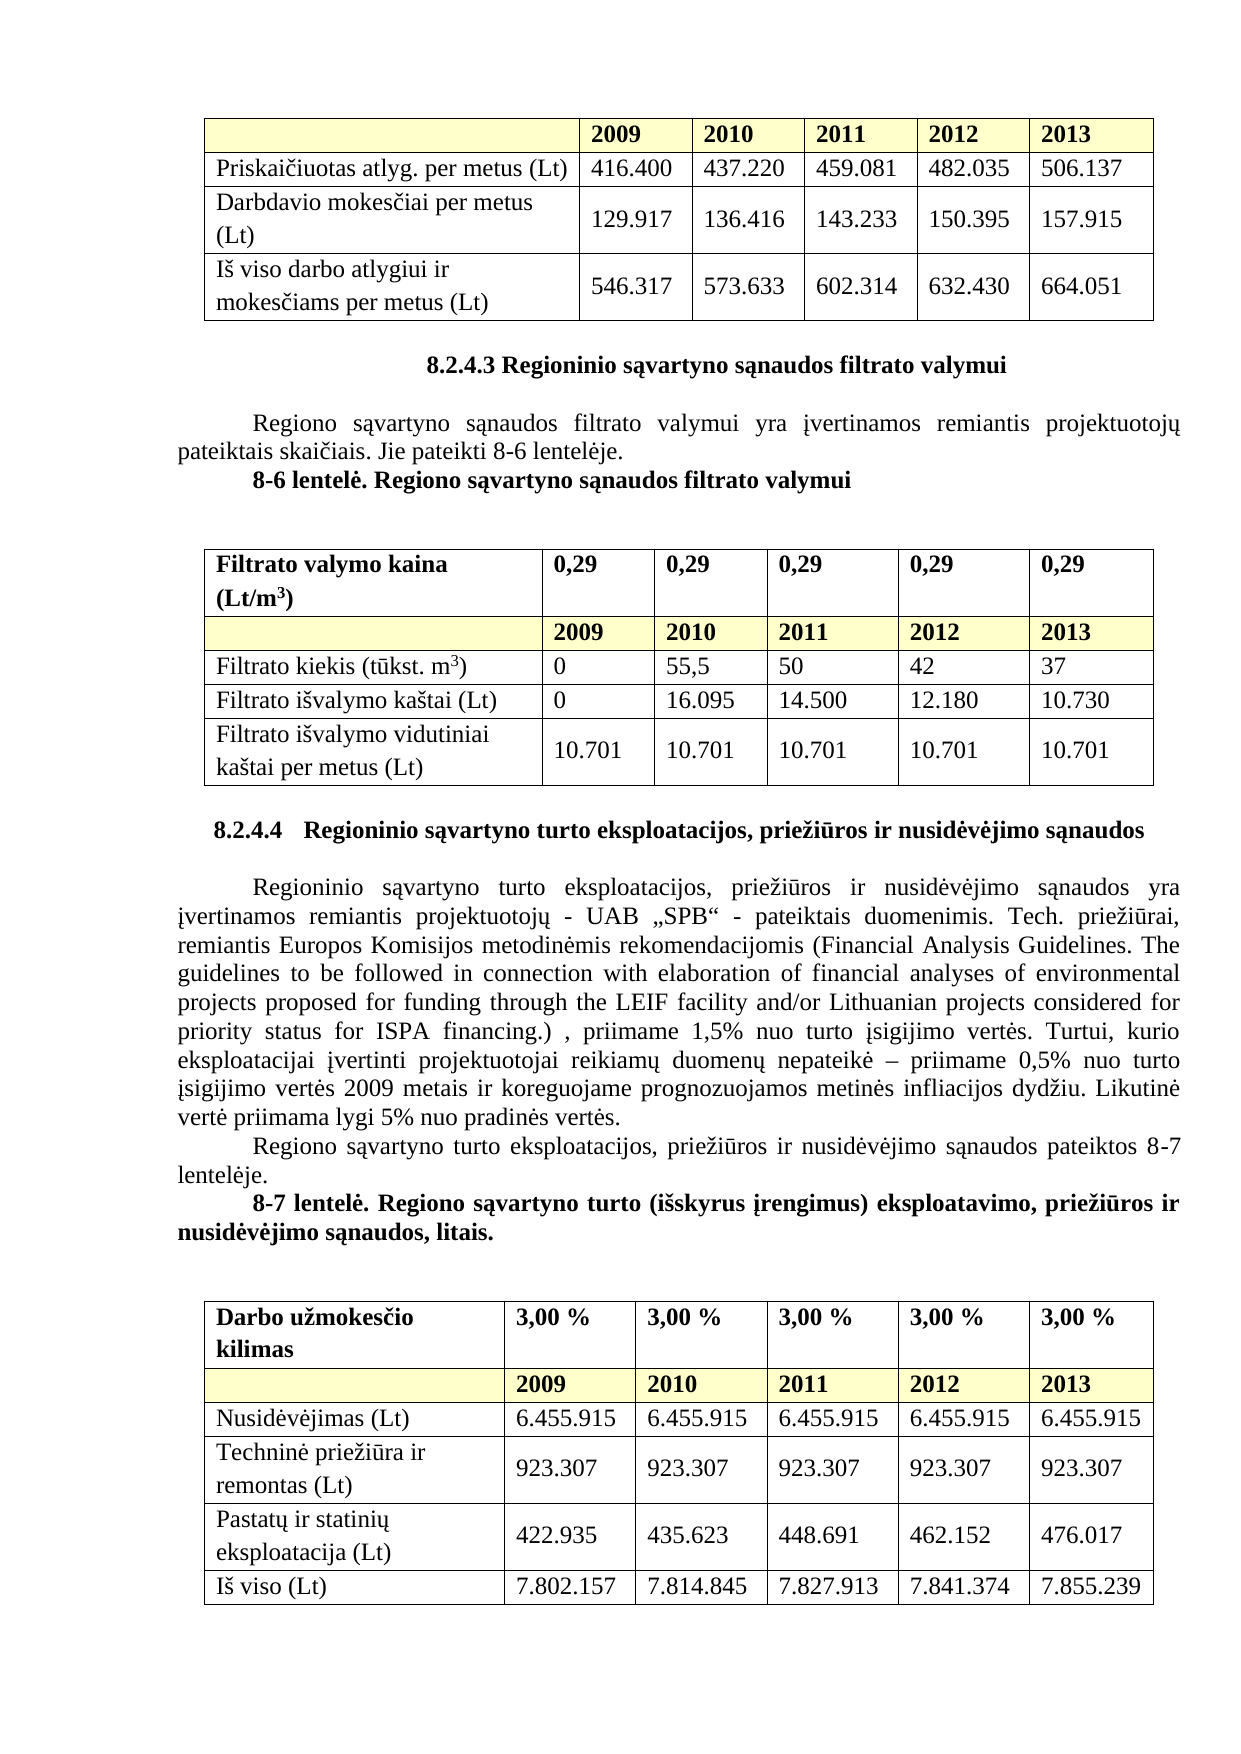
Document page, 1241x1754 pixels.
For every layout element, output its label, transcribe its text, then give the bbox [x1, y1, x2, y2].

table_cell 55,5 [655, 651, 767, 684]
table_cell 143.233 [805, 187, 917, 253]
table_cell 7.841.374 [899, 1571, 1029, 1604]
table_header 0,29 [1030, 550, 1153, 616]
table_cell 2011 [805, 119, 917, 152]
table_cell 10.701 [543, 719, 654, 785]
table_cell 923.307 [636, 1437, 767, 1503]
table_cell 664.051 [1030, 254, 1153, 320]
table_cell 506.137 [1030, 153, 1153, 186]
table_cell 459.081 [805, 153, 917, 186]
text 8‑6 lentelė. Regiono sąvartyno sąnaudos filtrato valymui [177, 465, 1181, 494]
table_header 3,00 % [768, 1302, 898, 1368]
table_cell 2011 [768, 1369, 898, 1402]
table_cell 573.633 [693, 254, 804, 320]
table_cell 14.500 [768, 685, 898, 718]
table_cell 10.701 [655, 719, 767, 785]
table_header Darbo užmokesčio kilimas [205, 1302, 504, 1368]
table_cell Filtrato išvalymo kaštai (Lt) [205, 685, 542, 718]
text 8‑7 lentelė. Regiono sąvartyno turto (išskyrus įrengimus) eksploatavimo, priežiūros ir nusidėvėjimo sąnaudos, litais. [177, 1188, 1181, 1246]
table_cell [205, 119, 579, 152]
table_header 3,00 % [899, 1302, 1029, 1368]
table_cell 2010 [636, 1369, 767, 1402]
table_cell 2013 [1030, 119, 1153, 152]
table_cell 448.691 [768, 1504, 898, 1570]
table_cell 6.455.915 [636, 1403, 767, 1436]
table_cell 476.017 [1030, 1504, 1153, 1570]
table_cell Filtrato kiekis (tūkst. m3) [205, 651, 542, 684]
table_cell 136.416 [693, 187, 804, 253]
table_header 3,00 % [636, 1302, 767, 1368]
table_cell 2013 [1030, 617, 1153, 650]
table_header 0,29 [543, 550, 654, 616]
table_cell 157.915 [1030, 187, 1153, 253]
table_cell 10.701 [768, 719, 898, 785]
text Regioninio sąvartyno turto eksploatacijos, priežiūros ir nusidėvėjimo sąnaudos yra įvertinamos remiantis projektuotojų - UAB „SPB“ - pateiktais duomenimis. Tech. priežiūrai, remiantis Europos Komisijos metodinėmis rekomendacijomis (Financial Analysis Guidelines. The guidelines to be followed in connection with elaboration of financial analyses of environmental projects proposed for funding through the LEIF facility and/or Lithuanian projects considered for priority status for ISPA financing.) , priimame 1,5% nuo turto įsigijimo vertės. Turtui, kurio eksploatacijai įvertinti projektuotojai reikiamų duomenų nepateikė – priimame 0,5% nuo turto įsigijimo vertės 2009 metais ir koreguojame prognozuojamos metinės infliacijos dydžiu. Likutinė vertė priimama lygi 5% nuo pradinės vertės. [177, 872, 1181, 1131]
text 8.2.4.3 Regioninio sąvartyno sąnaudos filtrato valymui [177, 350, 1181, 379]
table_cell Iš viso (Lt) [205, 1571, 504, 1604]
table_cell 2013 [1030, 1369, 1153, 1402]
table_header 0,29 [655, 550, 767, 616]
text Regiono sąvartyno turto eksploatacijos, priežiūros ir nusidėvėjimo sąnaudos pateiktos 8‑7 lentelėje. [177, 1131, 1181, 1188]
table_cell 0 [543, 685, 654, 718]
table_cell 6.455.915 [899, 1403, 1029, 1436]
table_cell 923.307 [1030, 1437, 1153, 1503]
table_cell 2012 [899, 1369, 1029, 1402]
table_cell Iš viso darbo atlygiui ir mokesčiams per metus (Lt) [205, 254, 579, 320]
text Regiono sąvartyno sąnaudos filtrato valymui yra įvertinamos remiantis projektuotojų pateiktais skaičiais. Jie pateikti 8‑6 lentelėje. [177, 408, 1181, 465]
text 8.2.4.4 Regioninio sąvartyno turto eksploatacijos, priežiūros ir nusidėvėjimo sąnaudos [177, 815, 1181, 843]
table_header Filtrato valymo kaina (Lt/m3) [205, 550, 542, 616]
table_cell 632.430 [918, 254, 1029, 320]
table_header 0,29 [899, 550, 1029, 616]
table_cell 42 [899, 651, 1029, 684]
table_cell 546.317 [580, 254, 692, 320]
table_cell 422.935 [505, 1504, 635, 1570]
table_cell 7.827.913 [768, 1571, 898, 1604]
table_cell 2012 [918, 119, 1029, 152]
table_cell 6.455.915 [505, 1403, 635, 1436]
table_header 3,00 % [505, 1302, 635, 1368]
table_cell Darbdavio mokesčiai per metus (Lt) [205, 187, 579, 253]
table_cell [205, 617, 542, 650]
table_cell 12.180 [899, 685, 1029, 718]
table_cell 37 [1030, 651, 1153, 684]
table_cell 2010 [655, 617, 767, 650]
table_cell 482.035 [918, 153, 1029, 186]
table_cell 6.455.915 [768, 1403, 898, 1436]
table_cell Techninė priežiūra ir remontas (Lt) [205, 1437, 504, 1503]
table_cell 10.701 [1030, 719, 1153, 785]
table_cell Nusidėvėjimas (Lt) [205, 1403, 504, 1436]
table_cell 2011 [768, 617, 898, 650]
table_cell Pastatų ir statinių eksploatacija (Lt) [205, 1504, 504, 1570]
table_cell 462.152 [899, 1504, 1029, 1570]
table_header 0,29 [768, 550, 898, 616]
table_cell 7.814.845 [636, 1571, 767, 1604]
table_cell 437.220 [693, 153, 804, 186]
table_cell 923.307 [768, 1437, 898, 1503]
table_cell 416.400 [580, 153, 692, 186]
table_cell 923.307 [899, 1437, 1029, 1503]
table_cell 2012 [899, 617, 1029, 650]
table_cell 10.701 [899, 719, 1029, 785]
table_cell 16.095 [655, 685, 767, 718]
table_cell Priskaičiuotas atlyg. per metus (Lt) [205, 153, 579, 186]
table_cell 129.917 [580, 187, 692, 253]
table_cell 602.314 [805, 254, 917, 320]
table_cell 2009 [505, 1369, 635, 1402]
table_cell 0 [543, 651, 654, 684]
table_cell 150.395 [918, 187, 1029, 253]
table_cell 435.623 [636, 1504, 767, 1570]
table_cell 50 [768, 651, 898, 684]
table_cell 2009 [580, 119, 692, 152]
table_cell Filtrato išvalymo vidutiniai kaštai per metus (Lt) [205, 719, 542, 785]
table_cell 2010 [693, 119, 804, 152]
table_cell 7.855.239 [1030, 1571, 1153, 1604]
table_header 3,00 % [1030, 1302, 1153, 1368]
table_cell 10.730 [1030, 685, 1153, 718]
table_cell 2009 [543, 617, 654, 650]
table_cell 7.802.157 [505, 1571, 635, 1604]
table_cell [205, 1369, 504, 1402]
table_cell 923.307 [505, 1437, 635, 1503]
table_cell 6.455.915 [1030, 1403, 1153, 1436]
